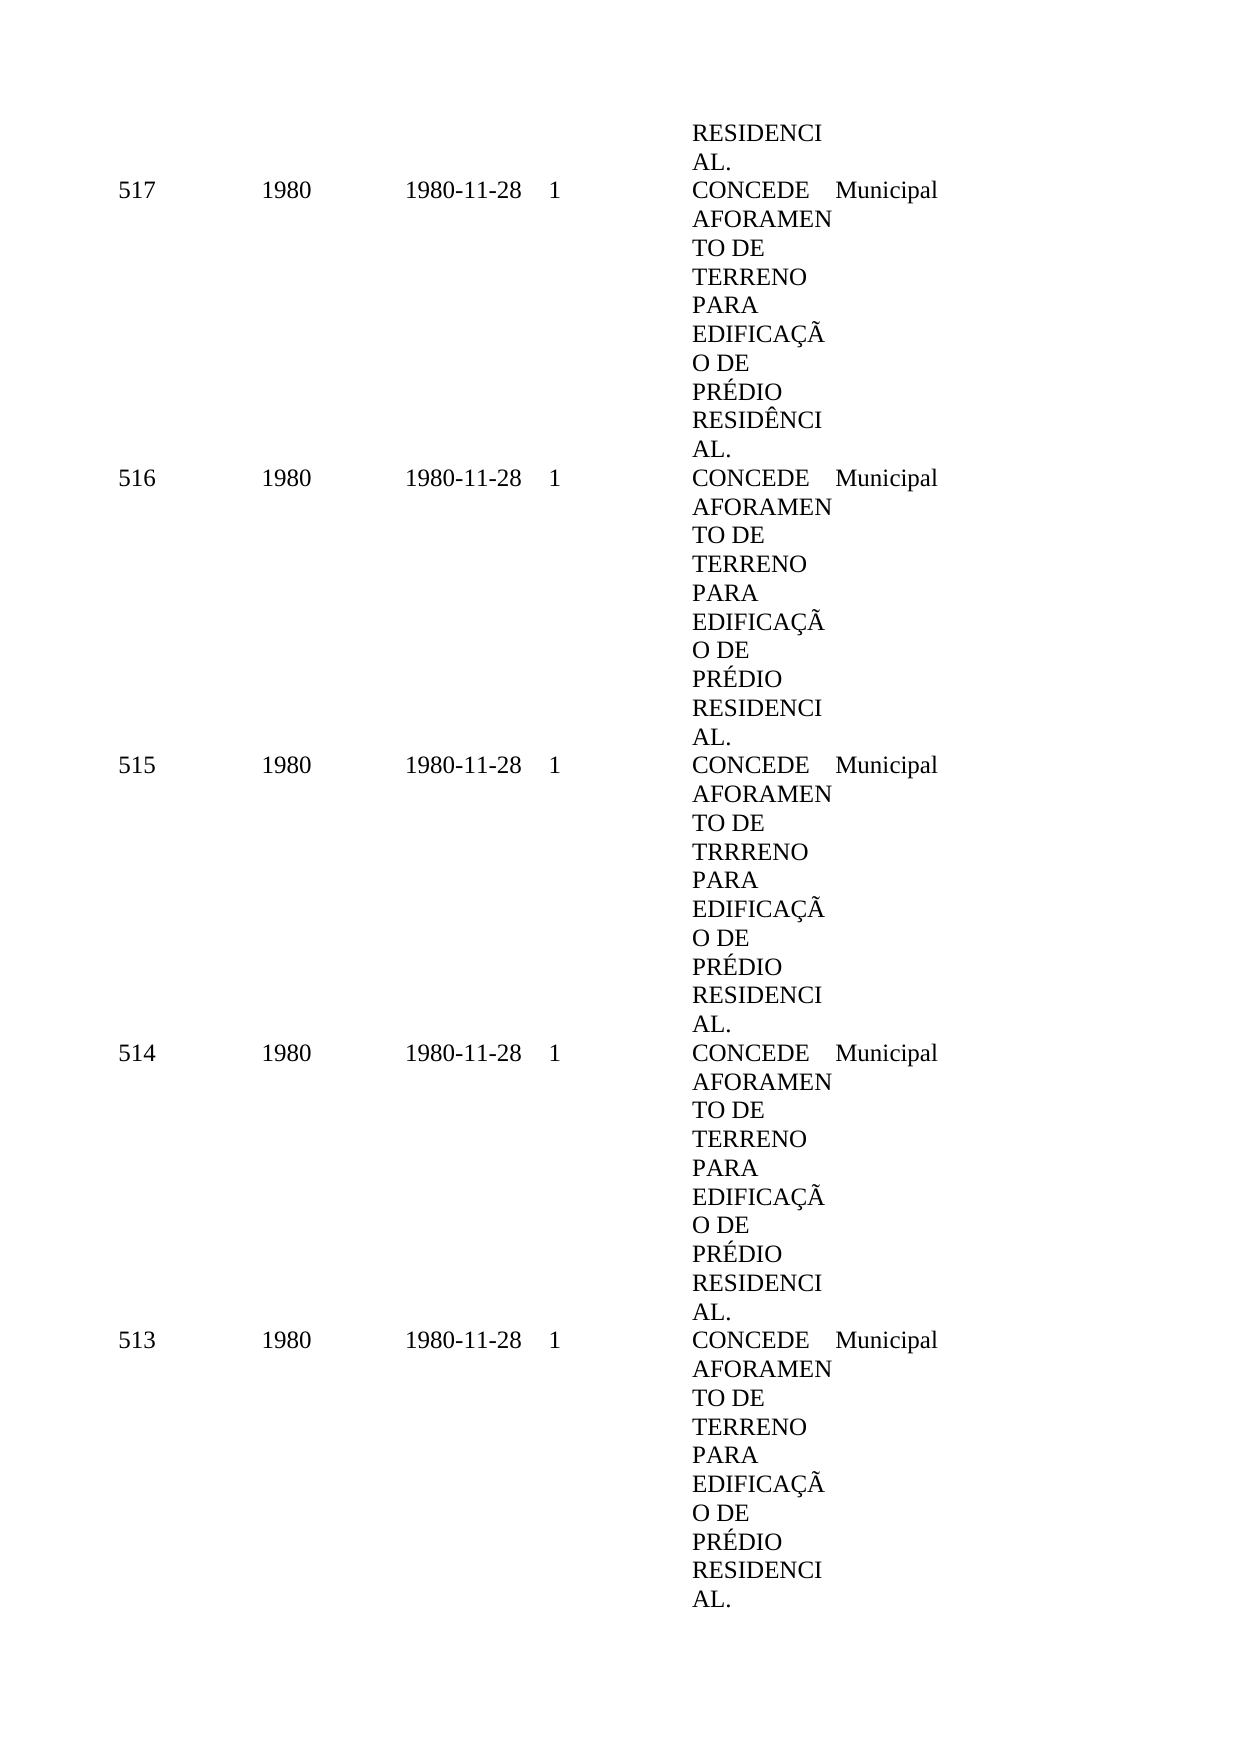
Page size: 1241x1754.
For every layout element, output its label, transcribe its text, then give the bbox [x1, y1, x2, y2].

table_cell Municipal [835, 1326, 979, 1613]
table_cell CONCEDE AFORAMENTO DE TERRENO PARA EDIFICAÇÃO DE PRÉDIO RESIDENCIAL. [692, 463, 835, 751]
table_cell 1980 [261, 1326, 405, 1613]
table_cell CONCEDE AFORAMENTO DE TRRRENO PARA EDIFICAÇÃO DE PRÉDIO RESIDENCIAL. [692, 751, 835, 1038]
table_cell [261, 118, 405, 176]
table_cell 516 [118, 463, 261, 751]
table_cell 1 [548, 463, 692, 751]
table_cell [548, 118, 692, 176]
table_cell [979, 1326, 1122, 1613]
table_cell 1 [548, 1038, 692, 1326]
table_cell RESIDENCIAL. [692, 118, 835, 176]
table_cell [979, 751, 1122, 1038]
table_cell Municipal [835, 463, 979, 751]
table_cell [118, 118, 261, 176]
table_cell 1980 [261, 176, 405, 463]
table_cell 1980 [261, 751, 405, 1038]
table_cell [979, 463, 1122, 751]
table_cell 1980-11-28 [405, 1038, 548, 1326]
table_cell CONCEDE AFORAMENTO DE TERRENO PARA EDIFICAÇÃO DE PRÉDIO RESIDÊNCIAL. [692, 176, 835, 463]
table_cell CONCEDE AFORAMENTO DE TERRENO PARA EDIFICAÇÃO DE PRÉDIO RESIDENCIAL. [692, 1326, 835, 1613]
table_cell 1 [548, 176, 692, 463]
table_cell 1980-11-28 [405, 176, 548, 463]
table_cell 514 [118, 1038, 261, 1326]
table_cell [979, 1038, 1122, 1326]
table_cell 1 [548, 1326, 692, 1613]
table_cell 1980-11-28 [405, 1326, 548, 1613]
table_cell [979, 118, 1122, 176]
table_cell [405, 118, 548, 176]
table_cell 1980-11-28 [405, 463, 548, 751]
table_cell 513 [118, 1326, 261, 1613]
table_cell [835, 118, 979, 176]
table_cell Municipal [835, 1038, 979, 1326]
table_cell CONCEDE AFORAMENTO DE TERRENO PARA EDIFICAÇÃO DE PRÉDIO RESIDENCIAL. [692, 1038, 835, 1326]
table_cell 517 [118, 176, 261, 463]
table_cell 1980 [261, 463, 405, 751]
table_cell Municipal [835, 176, 979, 463]
table_cell 1980-11-28 [405, 751, 548, 1038]
table_cell Municipal [835, 751, 979, 1038]
table_cell 1 [548, 751, 692, 1038]
table_cell [979, 176, 1122, 463]
table_cell 515 [118, 751, 261, 1038]
table_cell 1980 [261, 1038, 405, 1326]
